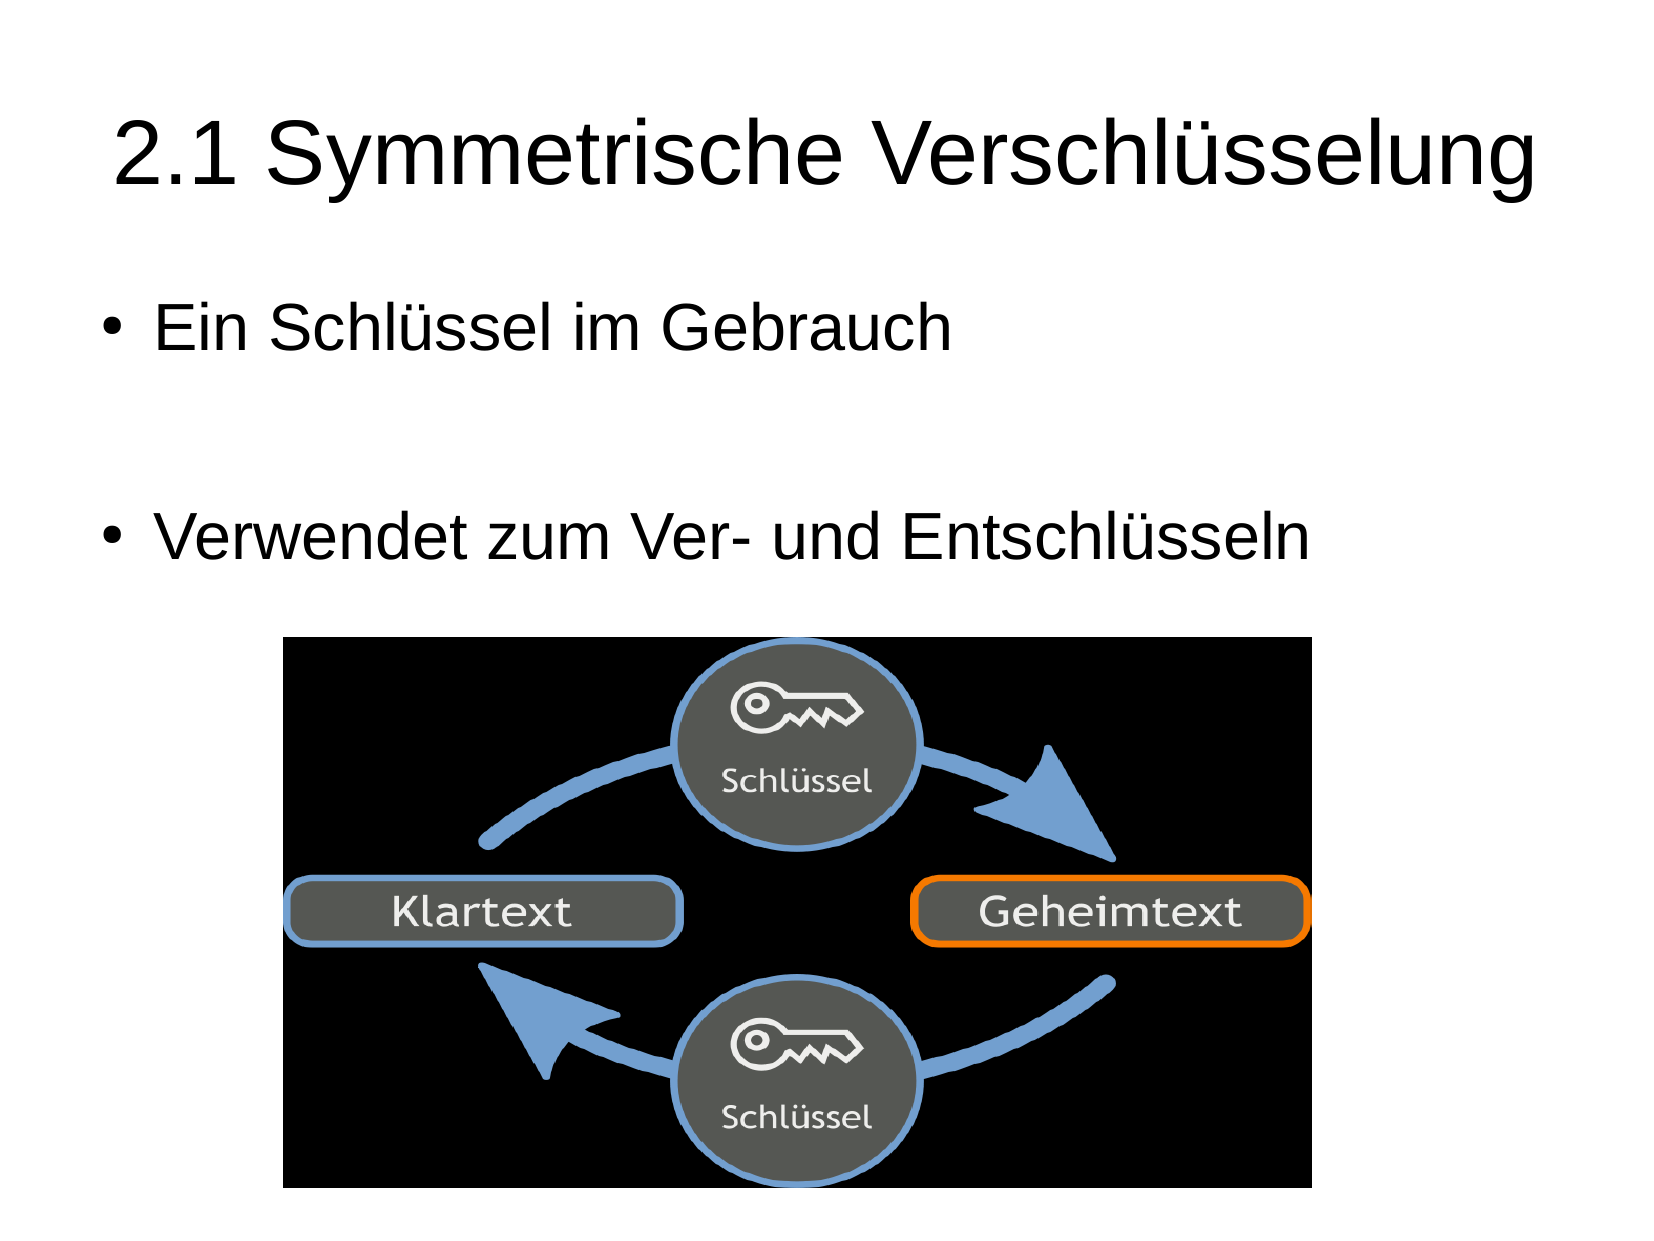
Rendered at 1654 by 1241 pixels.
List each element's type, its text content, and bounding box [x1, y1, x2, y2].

list Ein Schlüssel im Gebrauch Verwendet zum Ver- und Entschlüsseln [82, 290, 1571, 1109]
picture [283, 637, 1312, 1188]
title 2.1 Symmetrische Verschlüsselung [82, 49, 1571, 257]
